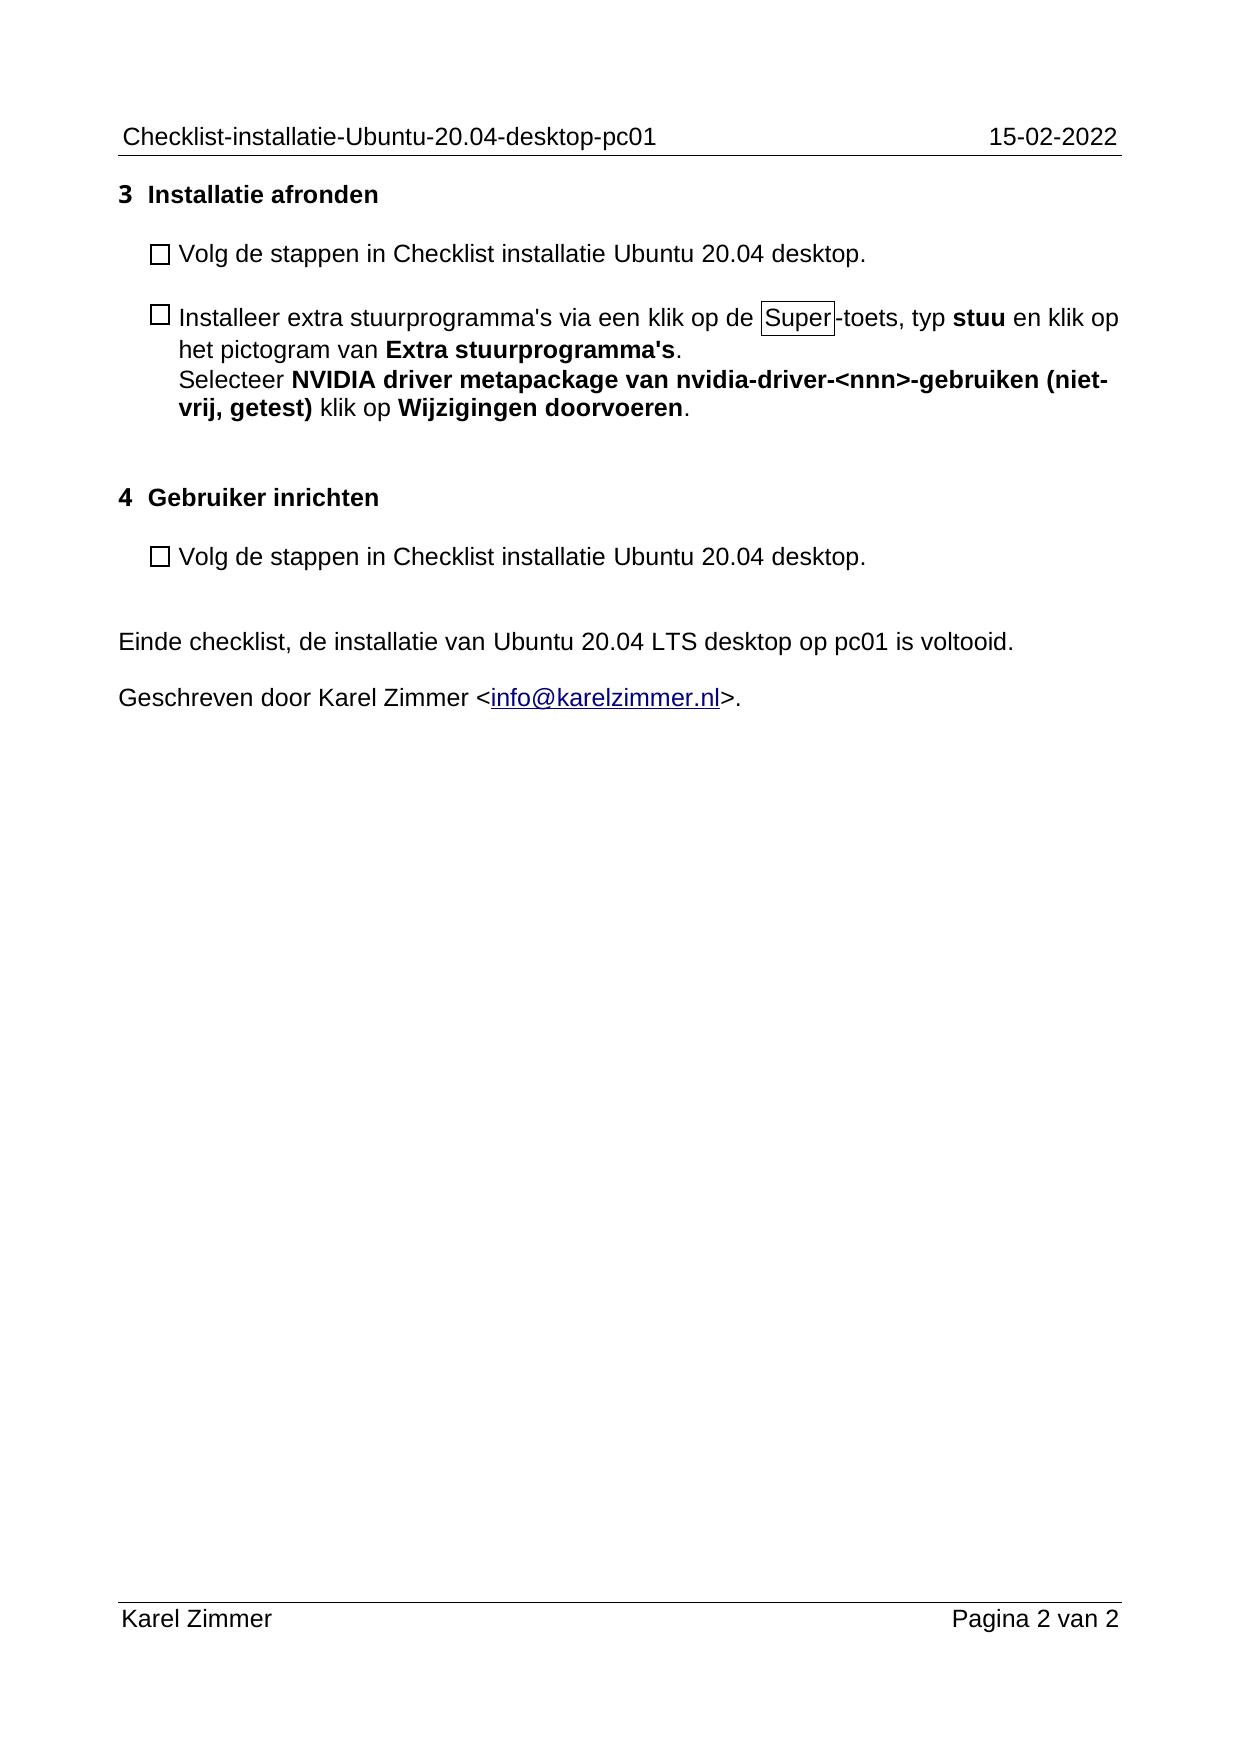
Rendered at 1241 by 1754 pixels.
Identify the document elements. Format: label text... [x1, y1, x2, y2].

table_cell [141, 365, 177, 423]
table_cell [177, 269, 1120, 300]
list Installatie afronden [118, 177, 1122, 211]
table_cell [141, 269, 177, 300]
table_cell [141, 300, 177, 365]
table_header Volg de stappen in Checklist installatie Ubuntu 20.04 desktop. [177, 239, 1120, 269]
table_header [141, 239, 177, 269]
table_header [141, 541, 177, 572]
table_cell Installeer extra stuurprogramma's via een klik op de Super-toets, typ stuu en klik op het pictogram van Extra stuurprogramma's. [177, 300, 1120, 365]
text Geschreven door Karel Zimmer <info@karelzimmer.nl>. [118, 684, 1122, 712]
table_cell Selecteer NVIDIA driver metapackage van nvidia-driver-<nnn>-gebruiken (niet-vrij, getest) klik op Wijzigingen doorvoeren. [177, 365, 1120, 423]
list Gebruiker inrichten [118, 479, 1122, 513]
table_header Volg de stappen in Checklist installatie Ubuntu 20.04 desktop. [177, 541, 1120, 572]
text Einde checklist, de installatie van Ubuntu 20.04 LTS desktop op pc01 is voltooid. [118, 628, 1122, 684]
